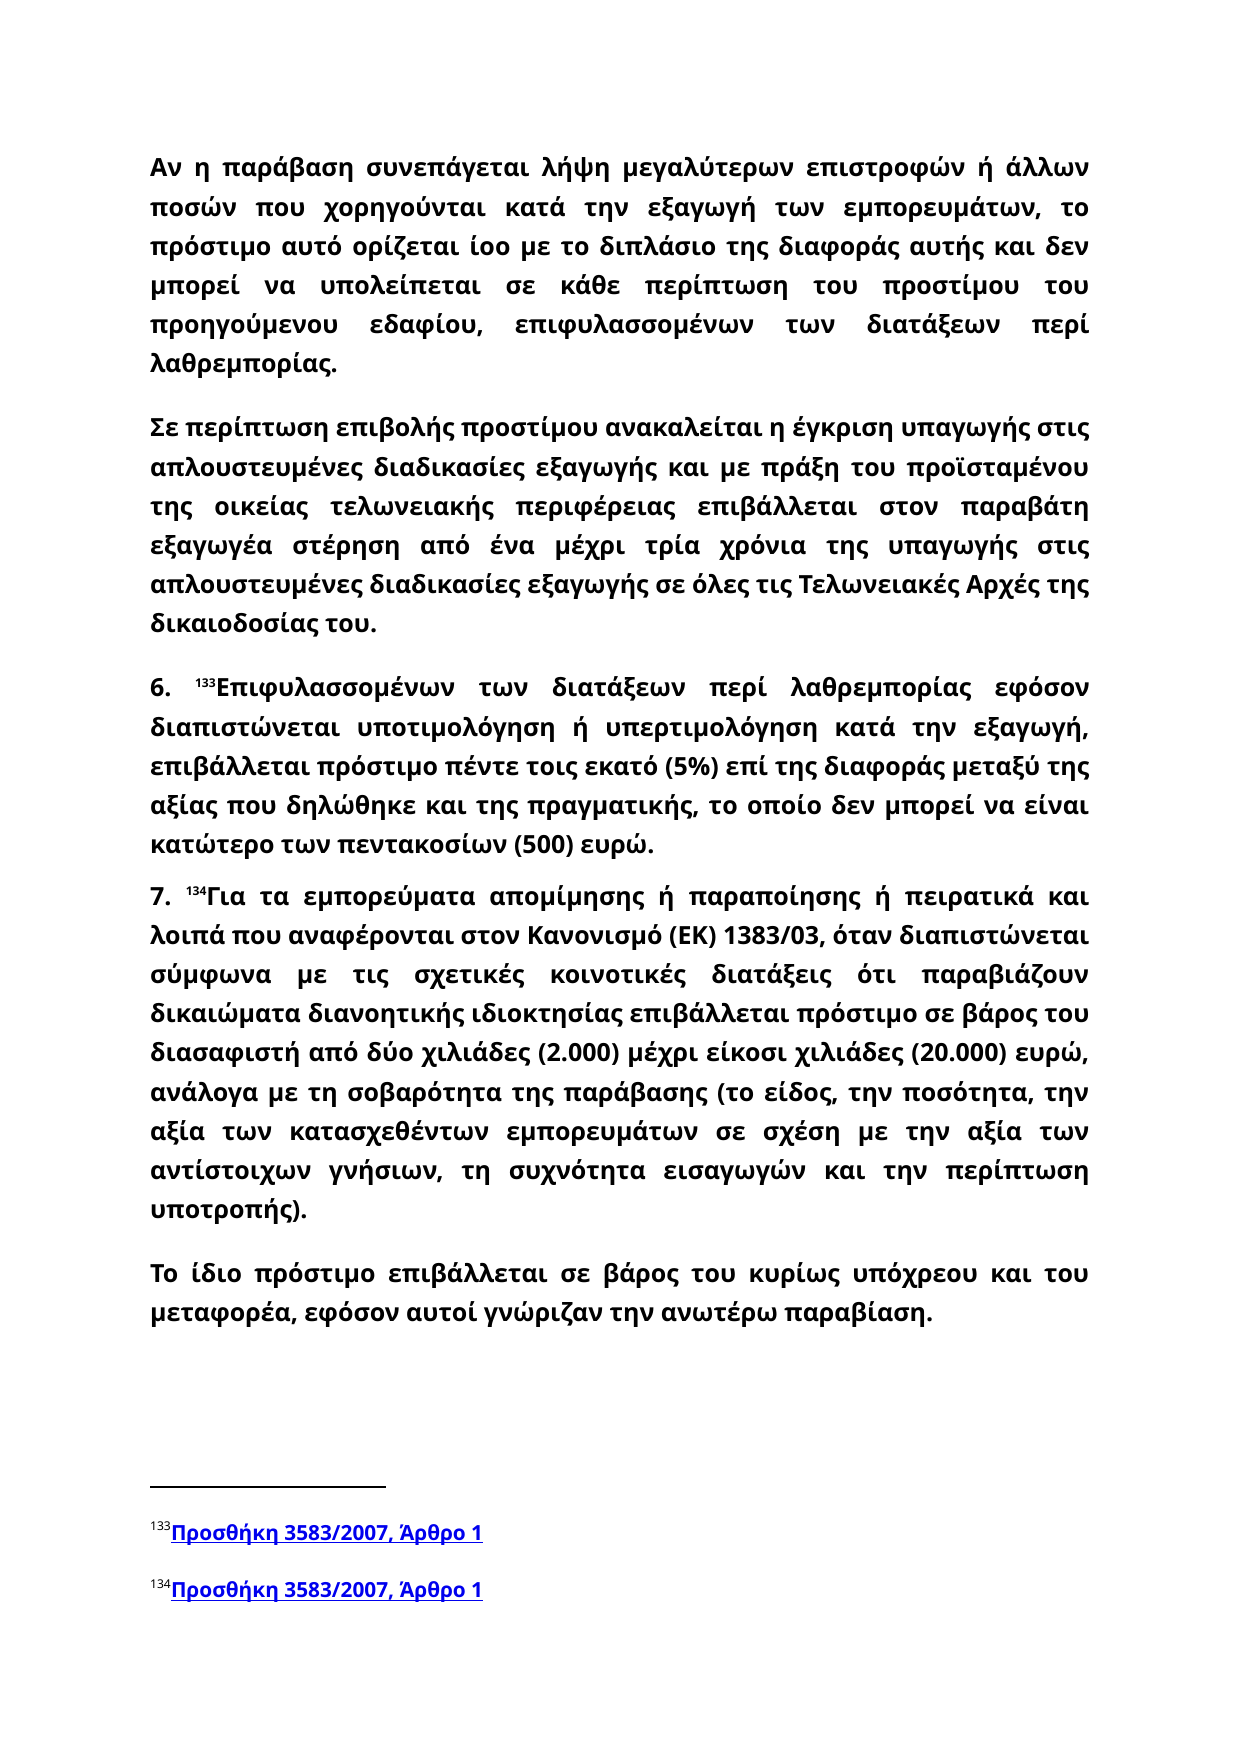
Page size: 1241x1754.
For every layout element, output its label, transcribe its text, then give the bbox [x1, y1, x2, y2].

text Σε περίπτωση επιβολής προστίμου ανακαλείται η έγκριση υπαγωγής στις απλουστευμένες διαδικασίες εξαγωγής και με πράξη του προϊσταμένου της οικείας τελωνειακής περιφέρειας επιβάλλεται στον παραβάτη εξαγωγέα στέρηση από ένα μέχρι τρία χρόνια της υπαγωγής στις απλουστευμένες διαδικασίες εξαγωγής σε όλες τις Τελωνειακές Αρχές της δικαιοδοσίας του. [150, 410, 1090, 640]
text 6. Επιφυλασσομένων των διατάξεων περί λαθρεμπορίας εφόσον διαπιστώνεται υποτιμολόγηση ή υπερτιμολόγηση κατά την εξαγωγή, επιβάλλεται πρόστιμο πέντε τοις εκατό (5%) επί της διαφοράς μεταξύ της αξίας που δηλώθηκε και της πραγματικής, το οποίο δεν μπορεί να είναι κατώτερο των πεντακοσίων (500) ευρώ. [150, 670, 1090, 861]
text Προσθήκη 3583/2007, Άρθρο 1 [150, 1518, 1090, 1546]
text Αν η παράβαση συνεπάγεται λήψη μεγαλύτερων επιστροφών ή άλλων ποσών που χορηγούνται κατά την εξαγωγή των εμπορευμάτων, το πρόστιμο αυτό ορίζεται ίοο με το διπλάσιο της διαφοράς αυτής και δεν μπορεί να υπολείπεται σε κάθε περίπτωση του προστίμου του προηγούμενου εδαφίου, επιφυλασσομένων των διατάξεων περί λαθρεμπορίας. [150, 150, 1090, 380]
text 7. Για τα εμπορεύματα απομίμησης ή παραποίησης ή πειρατικά και λοιπά που αναφέρονται στον Κανονισμό (ΕΚ) 1383/03, όταν διαπιστώνεται σύμφωνα με τις σχετικές κοινοτικές διατάξεις ότι παραβιάζουν δικαιώματα διανοητικής ιδιοκτησίας επιβάλλεται πρόστιμο σε βάρος του διασαφιστή από δύο χιλιάδες (2.000) μέχρι είκοσι χιλιάδες (20.000) ευρώ, ανάλογα με τη σοβαρότητα της παράβασης (το είδος, την ποσότητα, την αξία των κατασχεθέντων εμπορευμάτων σε σχέση με την αξία των αντίστοιχων γνήσιων, τη συχνότητα εισαγωγών και την περίπτωση υποτροπής). [150, 878, 1090, 1226]
text Το ίδιο πρόστιμο επιβάλλεται σε βάρος του κυρίως υπόχρεου και του μεταφορέα, εφόσον αυτοί γνώριζαν την ανωτέρω παραβίαση. [150, 1256, 1090, 1329]
text Προσθήκη 3583/2007, Άρθρο 1 [150, 1576, 1090, 1604]
